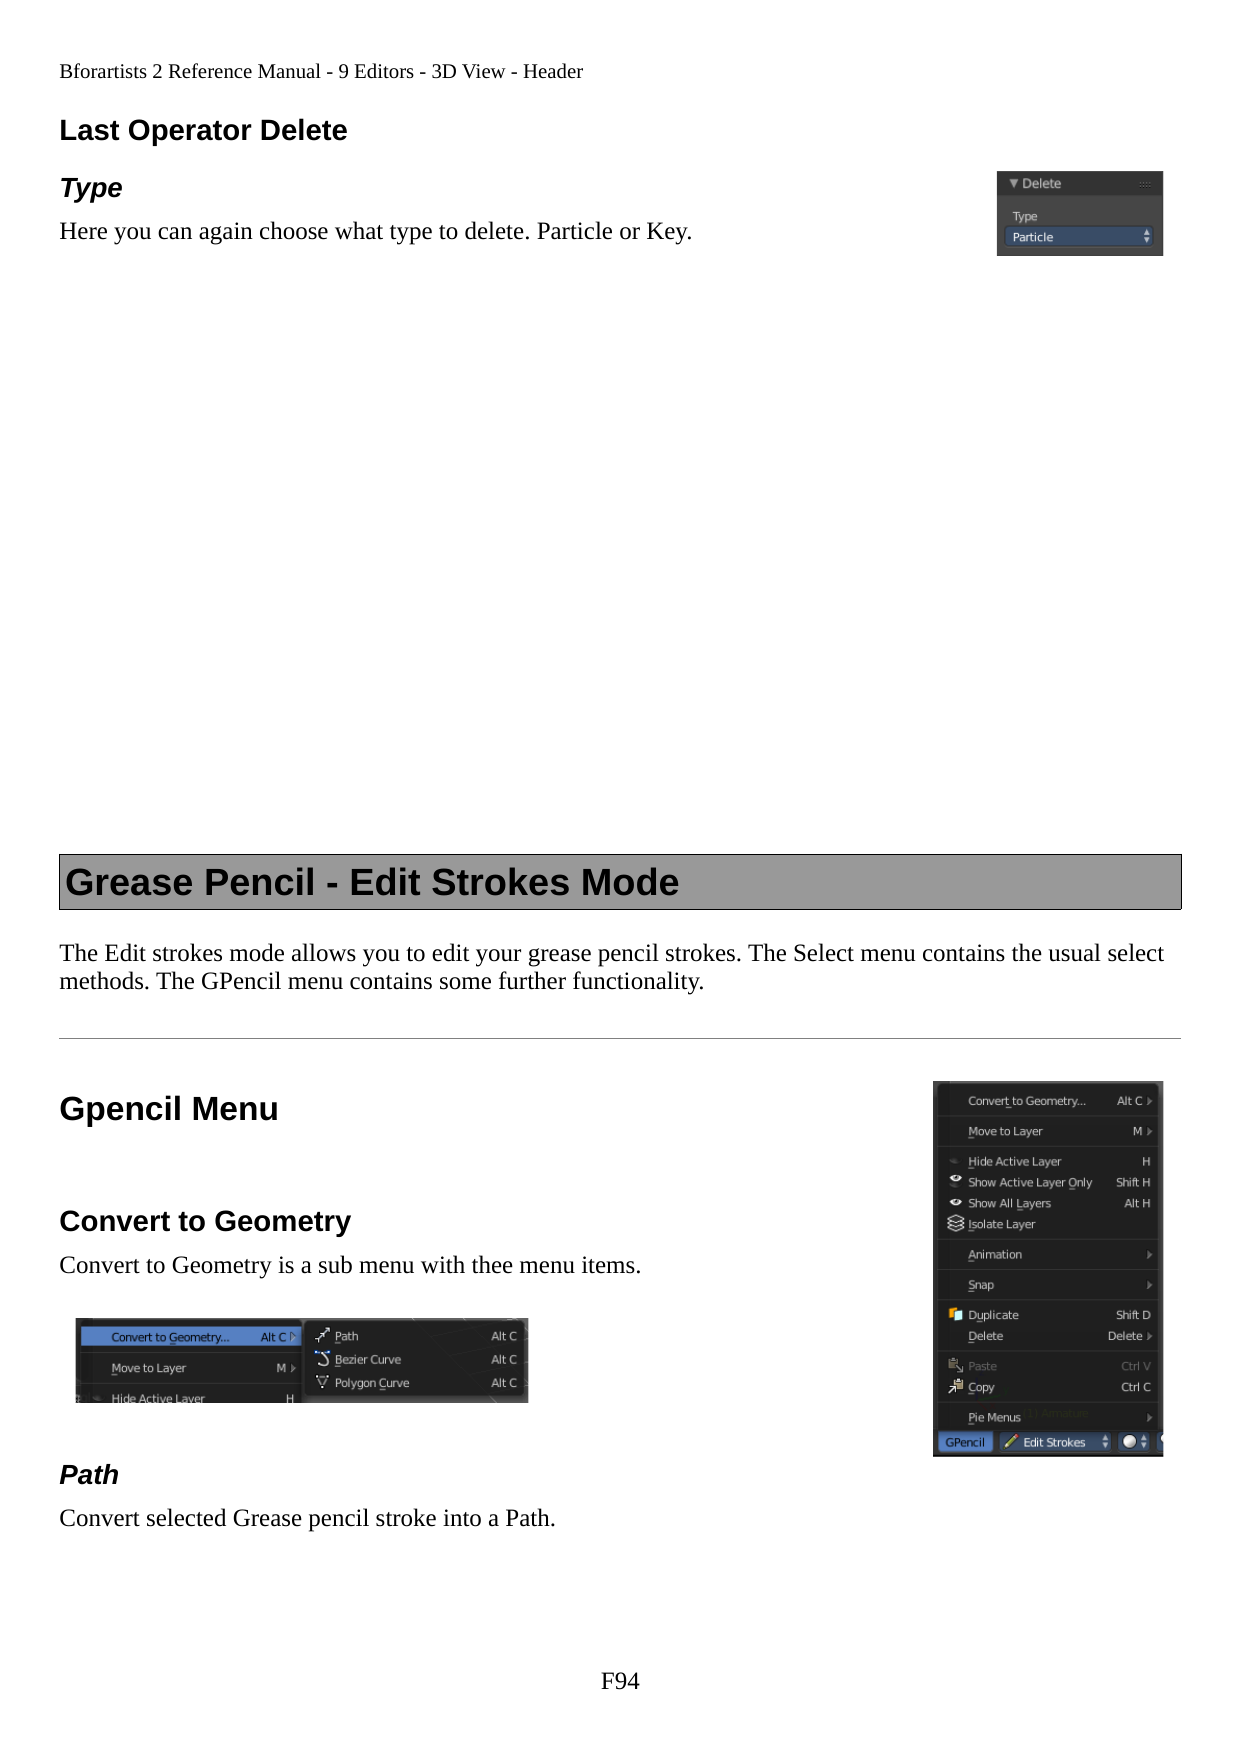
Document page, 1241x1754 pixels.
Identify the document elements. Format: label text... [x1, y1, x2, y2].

subtitle Gpencil Menu [59, 1089, 933, 1127]
text The Edit strokes mode allows you to edit your grease pencil strokes. The Select menu contains the usual select methods. The GPencil menu contains some further functionality. [59, 938, 1181, 995]
picture [996, 171, 1164, 256]
subtitle [1164, 1089, 1181, 1127]
subtitle [1164, 1204, 1181, 1237]
table_header Grease Pencil - Edit Strokes Mode [60, 855, 1181, 909]
subtitle [1164, 171, 1181, 203]
text Convert selected Grease pencil stroke into a Path. [59, 1503, 1181, 1532]
subtitle Convert to Geometry [59, 1204, 933, 1237]
text Here you can again choose what type to delete. Particle or Key. [59, 216, 996, 244]
text Convert to Geometry is a sub menu with thee menu items. [59, 1250, 933, 1279]
subtitle Path [59, 1459, 1181, 1491]
subtitle Last Operator Delete [59, 113, 1181, 146]
picture [75, 1318, 529, 1403]
subtitle Type [59, 171, 996, 203]
picture [933, 1081, 1164, 1457]
